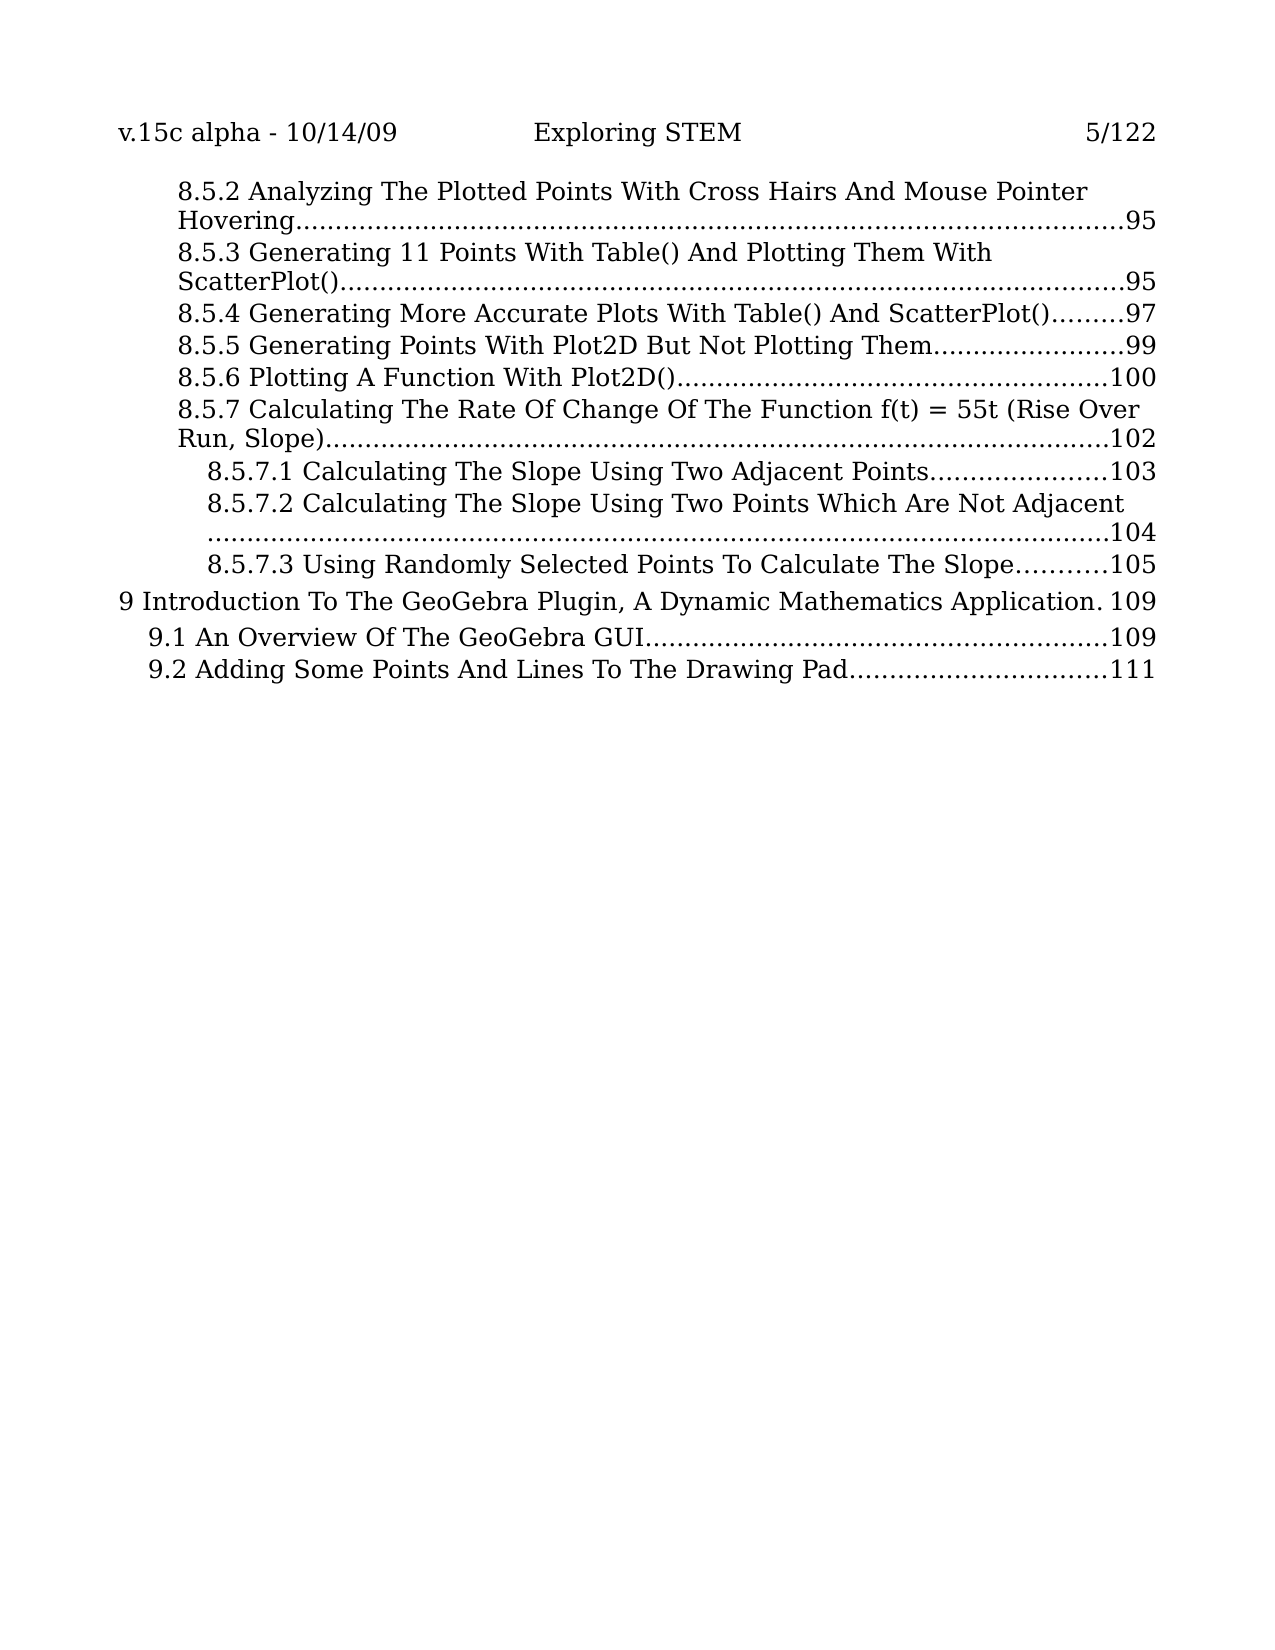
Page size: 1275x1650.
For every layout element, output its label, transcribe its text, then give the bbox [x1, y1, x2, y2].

text 8.5.7 Calculating The Rate Of Change Of The Function f(t) = 55t (Rise Over Run, Slope) 102 [177, 396, 1157, 454]
text 8.5.6 Plotting A Function With Plot2D() 100 [177, 363, 1157, 393]
text 8.5.7.1 Calculating The Slope Using Two Adjacent Points 103 [207, 457, 1157, 486]
text 9 Introduction To The GeoGebra Plugin, A Dynamic Mathematics Application 109 [118, 587, 1157, 616]
text 8.5.7.3 Using Randomly Selected Points To Calculate The Slope 105 [207, 550, 1157, 579]
text 9.1 An Overview Of The GeoGebra GUI 109 [148, 623, 1157, 653]
text 8.5.2 Analyzing The Plotted Points With Cross Hairs And Mouse Pointer Hovering 95 [177, 177, 1157, 235]
text 9.2 Adding Some Points And Lines To The Drawing Pad 111 [148, 656, 1157, 685]
text 8.5.3 Generating 11 Points With Table() And Plotting Them With ScatterPlot() 95 [177, 238, 1157, 296]
text 8.5.7.2 Calculating The Slope Using Two Points Which Are Not Adjacent 104 [207, 489, 1157, 547]
text 8.5.4 Generating More Accurate Plots With Table() And ScatterPlot() 97 [177, 299, 1157, 328]
text 8.5.5 Generating Points With Plot2D But Not Plotting Them 99 [177, 331, 1157, 361]
